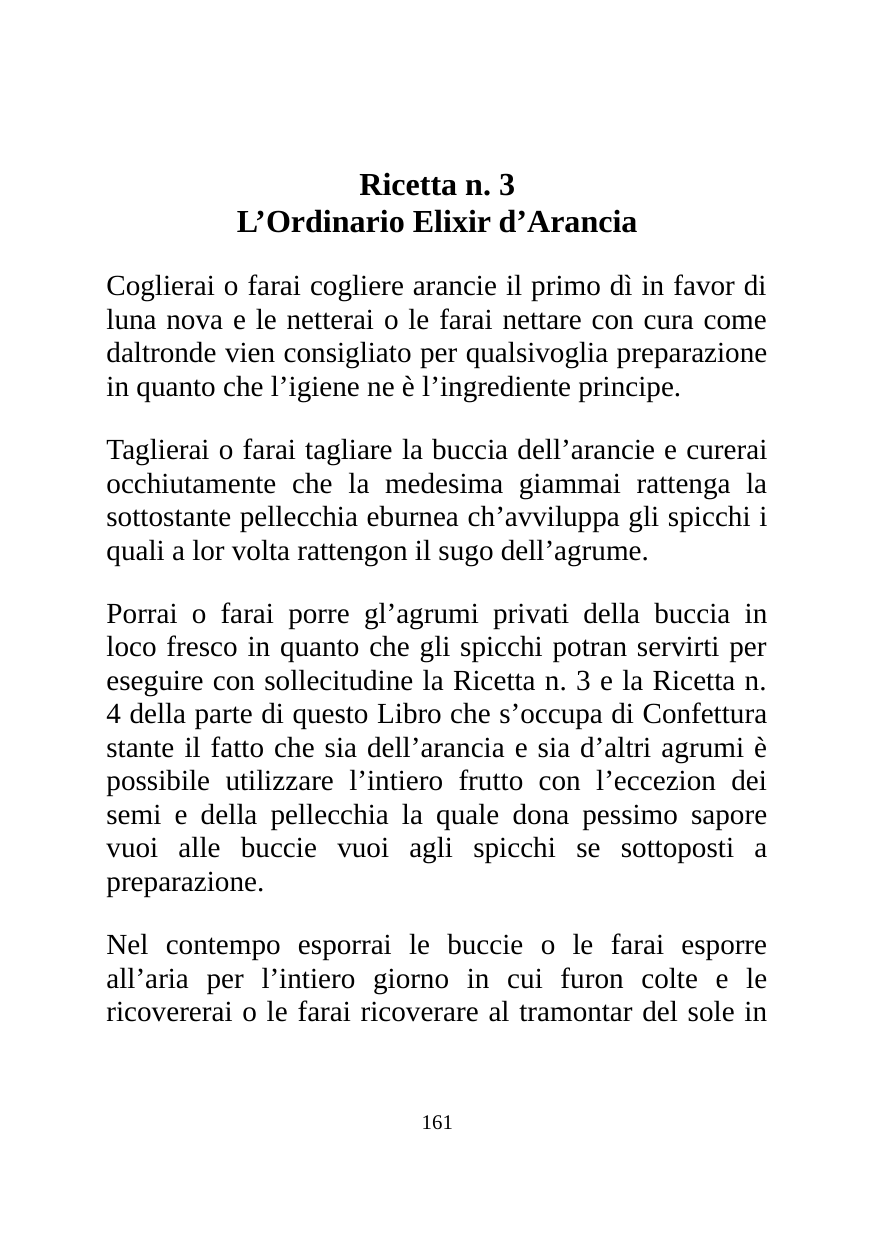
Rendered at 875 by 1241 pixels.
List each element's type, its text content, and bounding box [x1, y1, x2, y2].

text Taglierai o farai tagliare la buccia dell’arancie e curerai occhiutamente che la medesima giammai rattenga la sottostante pellecchia eburnea ch’avviluppa gli spicchi i quali a lor volta rattengon il sugo dell’agrume. [106, 432, 768, 566]
text Porrai o farai porre gl’agrumi privati della buccia in loco fresco in quanto che gli spicchi potran servirti per eseguire con sollecitudine la Ricetta n. 3 e la Ricetta n. 4 della parte di questo Libro che s’occupa di Confettura stante il fatto che sia dell’arancia e sia d’altri agrumi è possibile utilizzare l’intiero frutto con l’eccezion dei semi e della pellecchia la quale dona pessimo sapore vuoi alle buccie vuoi agli spicchi se sottoposti a preparazione. [106, 596, 768, 898]
subtitle Ricetta n. 3 L’Ordinario Elixir d’Arancia [106, 165, 768, 239]
text Nel contempo esporrai le buccie o le farai esporre all’aria per l’intiero giorno in cui furon colte e le ricovererai o le farai ricoverare al tramontar del sole in [106, 927, 768, 1028]
text Coglierai o farai cogliere arancie il primo dì in favor di luna nova e le netterai o le farai nettare con cura come daltronde vien consigliato per qualsivoglia preparazione in quanto che l’igiene ne è l’ingrediente principe. [106, 268, 768, 403]
